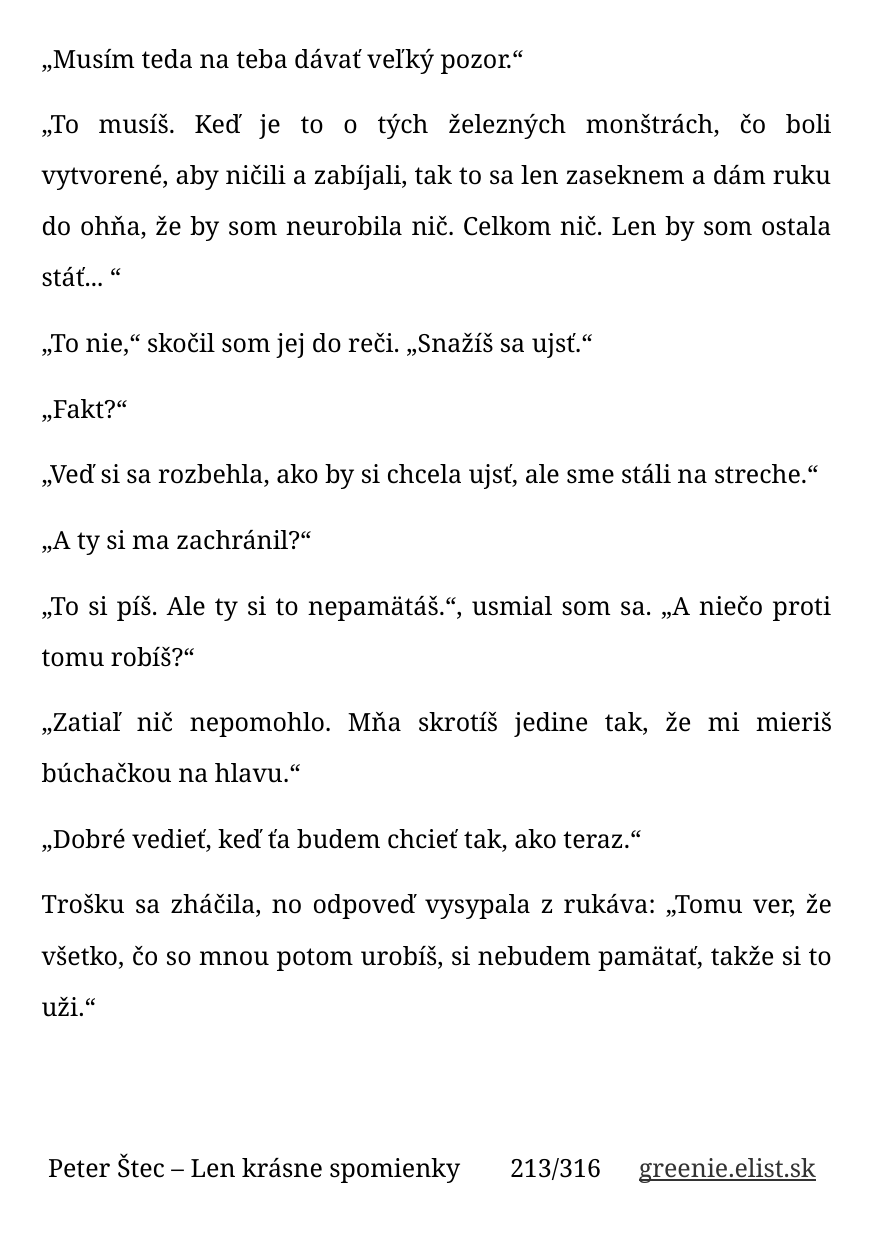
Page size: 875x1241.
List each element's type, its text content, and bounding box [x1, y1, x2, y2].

text „Fakt?“ [41, 391, 833, 425]
text „Musím teda na teba dávať veľký pozor.“ [41, 41, 833, 75]
text „Veď si sa rozbehla, ako by si chcela ujsť, ale sme stáli na streche.“ [41, 457, 833, 491]
text „Zatiaľ nič nepomohlo. Mňa skrotíš jedine tak, že mi mieriš búchačkou na hlavu.“ [41, 705, 833, 790]
text „To si píš. Ale ty si to nepamätáš.“, usmial som sa. „A niečo proti tomu robíš?“ [41, 588, 833, 673]
text „To musíš. Keď je to o tých železných monštrách, čo boli vytvorené, aby ničili a zabíjali, tak to sa len zaseknem a dám ruku do ohňa, že by som neurobila nič. Celkom nič. Len by som ostala stáť... “ [41, 107, 833, 294]
text Trošku sa zháčila, no odpoveď vysypala z rukáva: „Tomu ver, že všetko, čo so mnou potom urobíš, si nebudem pamätať, takže si to uži.“ [41, 887, 833, 1023]
text „Dobré vedieť, keď ťa budem chcieť tak, ako teraz.“ [41, 822, 833, 856]
text „To nie,“ skočil som jej do reči. „Snažíš sa ujsť.“ [41, 326, 833, 360]
text „A ty si ma zachránil?“ [41, 523, 833, 557]
